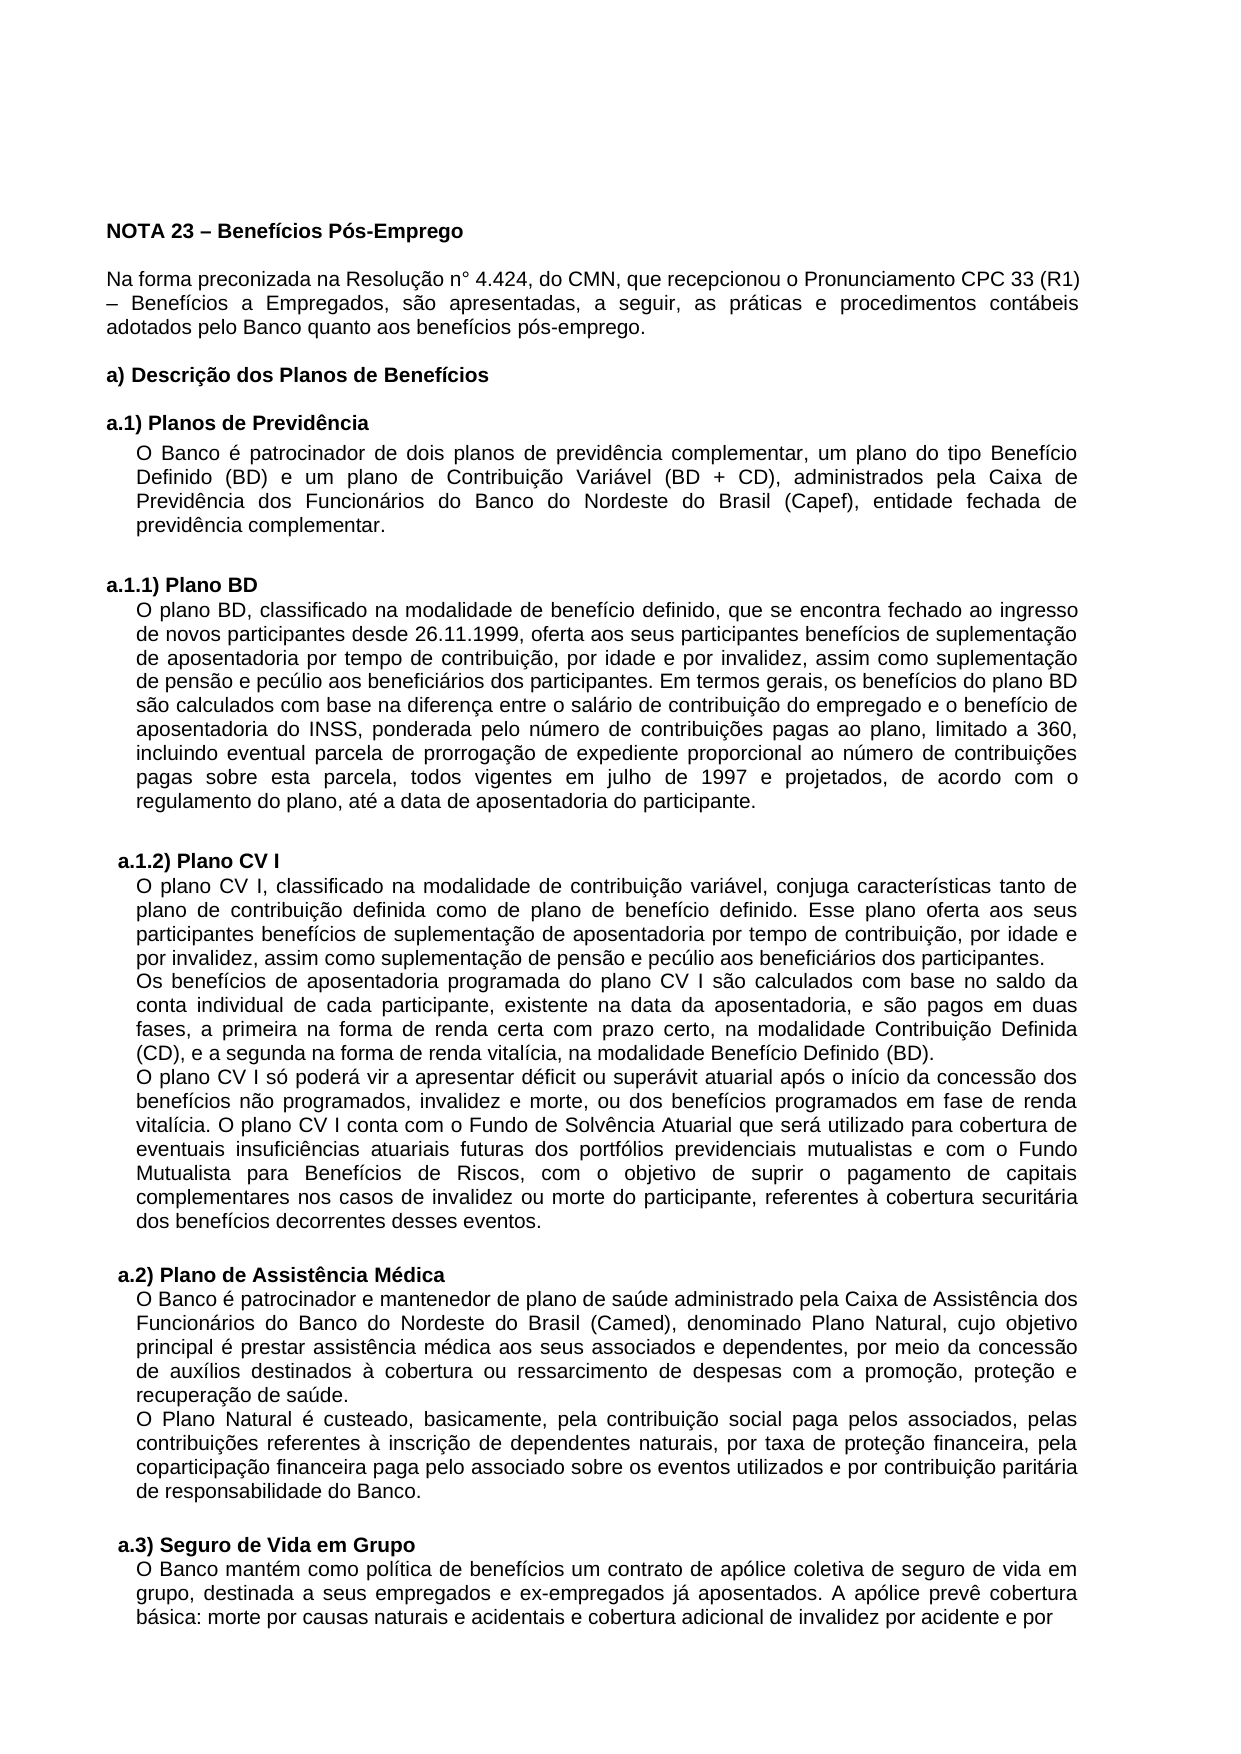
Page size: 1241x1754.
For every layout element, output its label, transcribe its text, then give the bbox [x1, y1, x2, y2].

text – Benefícios a Empregados, são apresentadas, a seguir, as práticas e procedimentos contábeis adotados pelo Banco quanto aos benefícios pós-emprego. [106, 291, 1078, 339]
text O plano CV I, classificado na modalidade de contribuição variável, conjuga características tanto de plano de contribuição definida como de plano de benefício definido. Esse plano oferta aos seus participantes benefícios de suplementação de aposentadoria por tempo de contribuição, por idade e por invalidez, assim como suplementação de pensão e pecúlio aos beneficiários dos participantes. [136, 873, 1079, 969]
subtitle Descrição dos Planos de Benefícios a.1) Planos de Previdência [106, 344, 490, 440]
text Os benefícios de aposentadoria programada do plano CV I são calculados com base no saldo da conta individual de cada participante, existente na data da aposentadoria, e são pagos em duas fases, a primeira na forma de renda certa com prazo certo, na modalidade Contribuição Definida (CD), e a segunda na forma de renda vitalícia, na modalidade Benefício Definido (BD). [136, 969, 1079, 1065]
subtitle a.1.2) Plano CV I [118, 849, 1213, 873]
text O Banco é patrocinador e mantenedor de plano de saúde administrado pela Caixa de Assistência dos Funcionários do Banco do Nordeste do Brasil (Camed), denominado Plano Natural, cujo objetivo principal é prestar assistência médica aos seus associados e dependentes, por meio da concessão de auxílios destinados à cobertura ou ressarcimento de despesas com a promoção, proteção e recuperação de saúde. [136, 1287, 1079, 1407]
text O plano BD, classificado na modalidade de benefício definido, que se encontra fechado ao ingresso de novos participantes desde 26.11.1999, oferta aos seus participantes benefícios de suplementação de aposentadoria por tempo de contribuição, por idade e por invalidez, assim como suplementação de pensão e pecúlio aos beneficiários dos participantes. Em termos gerais, os benefícios do plano BD são calculados com base na diferença entre o salário de contribuição do empregado e o benefício de aposentadoria do INSS, ponderada pelo número de contribuições pagas ao plano, limitado a 360, incluindo eventual parcela de prorrogação de expediente proporcional ao número de contribuições pagas sobre esta parcela, todos vigentes em julho de 1997 e projetados, de acordo com o regulamento do plano, até a data de aposentadoria do participante. [136, 597, 1079, 813]
text O plano CV I só poderá vir a apresentar déficit ou superávit atuarial após o início da concessão dos benefícios não programados, invalidez e morte, ou dos benefícios programados em fase de renda vitalícia. O plano CV I conta com o Fundo de Solvência Atuarial que será utilizado para cobertura de eventuais insuficiências atuariais futuras dos portfólios previdenciais mutualistas e com o Fundo Mutualista para Benefícios de Riscos, com o objetivo de suprir o pagamento de capitais complementares nos casos de invalidez ou morte do participante, referentes à cobertura securitária dos benefícios decorrentes desses eventos. [136, 1065, 1079, 1233]
text Na forma preconizada na Resolução n° 4.424, do CMN, que recepcionou o Pronunciamento CPC 33 (R1) [106, 267, 1213, 291]
subtitle Seguro de Vida em Grupo [118, 1533, 1213, 1557]
text O Banco é patrocinador de dois planos de previdência complementar, um plano do tipo Benefício Definido (BD) e um plano de Contribuição Variável (BD + CD), administrados pela Caixa de Previdência dos Funcionários do Banco do Nordeste do Brasil (Capef), entidade fechada de previdência complementar. [136, 441, 1079, 537]
text O Banco mantém como política de benefícios um contrato de apólice coletiva de seguro de vida em grupo, destinada a seus empregados e ex-empregados já aposentados. A apólice prevê cobertura básica: morte por causas naturais e acidentais e cobertura adicional de invalidez por acidente e por [136, 1557, 1078, 1629]
text O Plano Natural é custeado, basicamente, pela contribuição social paga pelos associados, pelas contribuições referentes à inscrição de dependentes naturais, por taxa de proteção financeira, pela coparticipação financeira paga pelo associado sobre os eventos utilizados e por contribuição paritária de responsabilidade do Banco. [136, 1407, 1078, 1503]
subtitle a.1.1) Plano BD [106, 573, 1213, 597]
subtitle NOTA 23 – Benefícios Pós-Emprego [106, 219, 1213, 243]
subtitle Plano de Assistência Médica [118, 1263, 1213, 1287]
